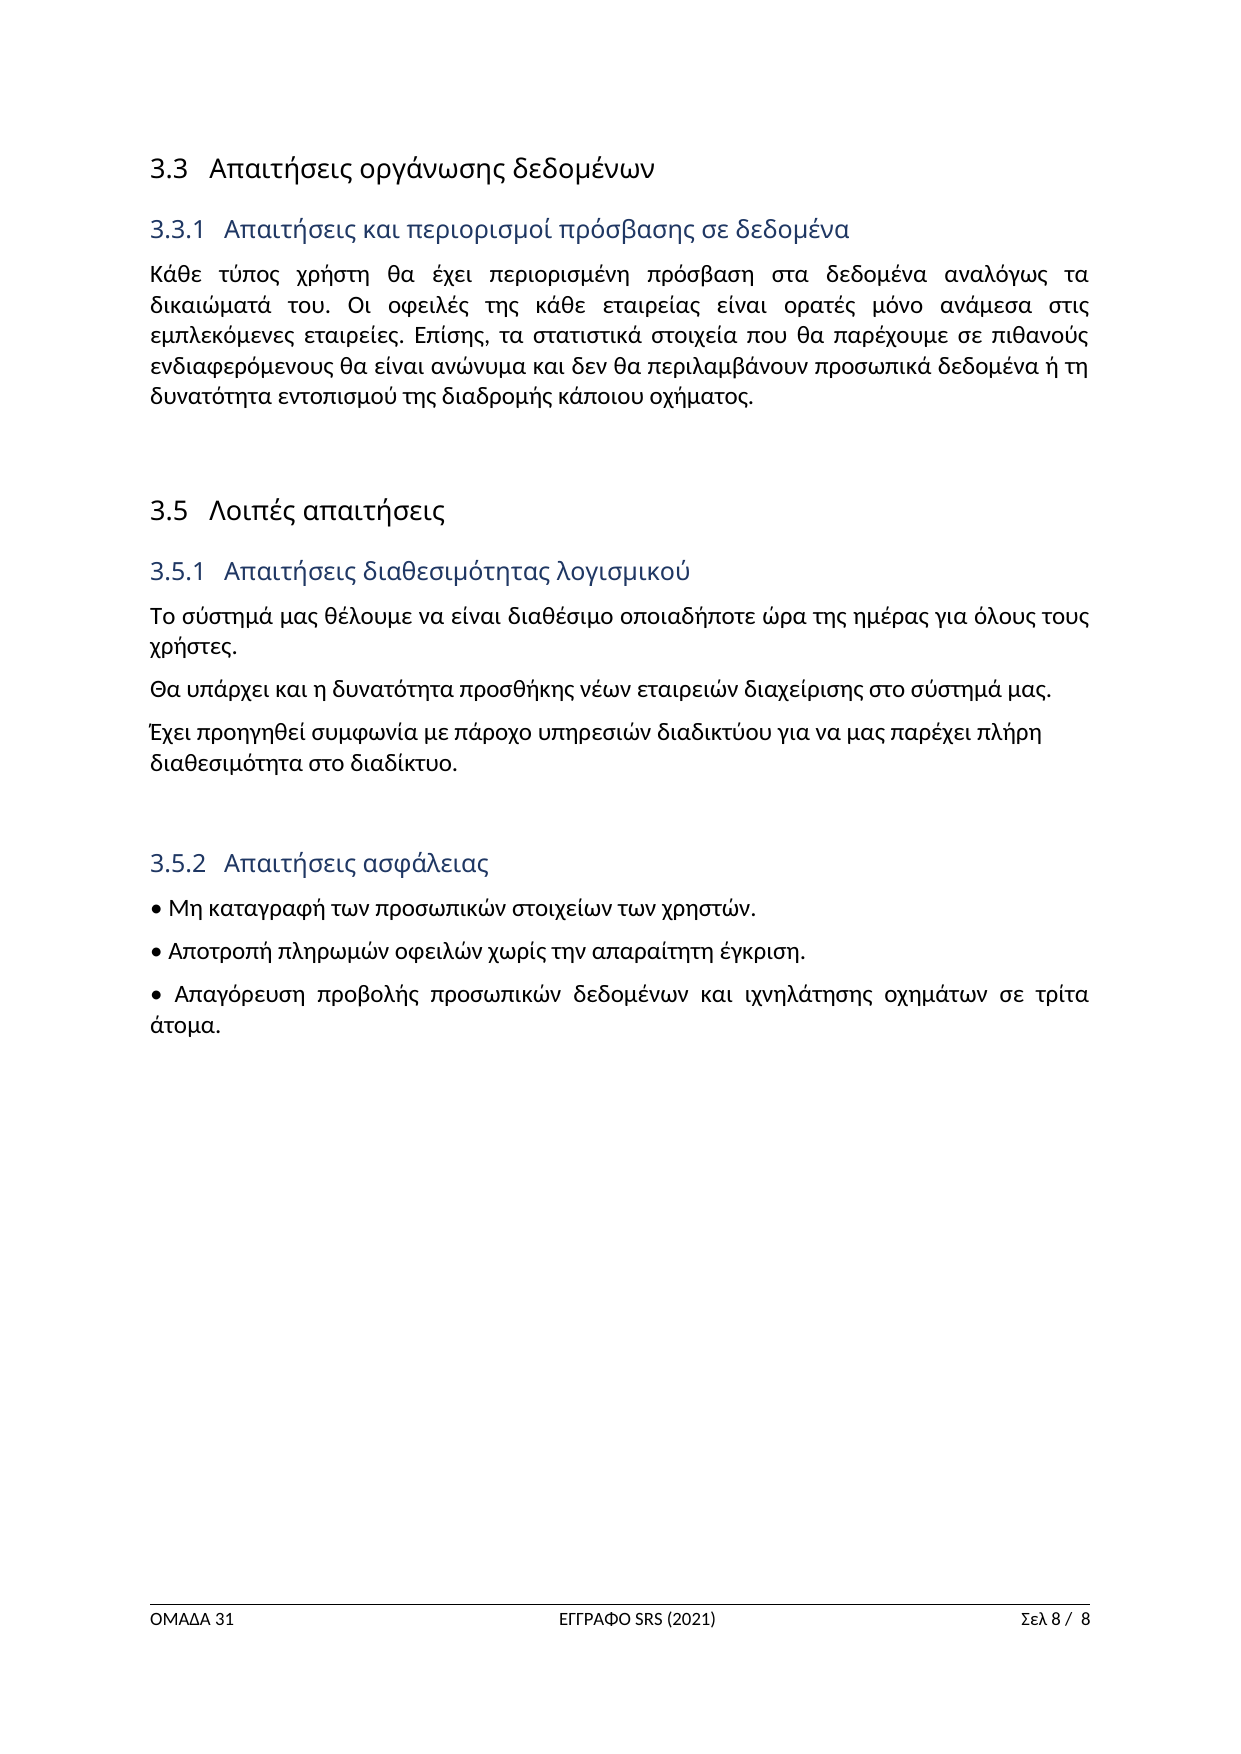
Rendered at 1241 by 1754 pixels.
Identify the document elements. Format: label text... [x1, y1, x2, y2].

subtitle 3.5.1 Απαιτήσεις διαθεσιμότητας λογισμικού [150, 553, 1090, 587]
text Έχει προηγηθεί συμφωνία με πάροχο υπηρεσιών διαδικτύου για να μας παρέχει πλήρη διαθεσιμότητα στο διαδίκτυο. [150, 717, 1090, 778]
text Θα υπάρχει και η δυνατότητα προσθήκης νέων εταιρειών διαχείρισης στο σύστημά μας. [150, 673, 1090, 704]
text Κάθε τύπος χρήστη θα έχει περιορισμένη πρόσβαση στα δεδομένα αναλόγως τα δικαιώματά του. Οι οφειλές της κάθε εταιρείας είναι ορατές μόνο ανάμεσα στις εμπλεκόμενες εταιρείες. Επίσης, τα στατιστικά στοιχεία που θα παρέχουμε σε πιθανούς ενδιαφερόμενους θα είναι ανώνυμα και δεν θα περιλαμβάνουν προσωπικά δεδομένα ή τη δυνατότητα εντοπισμού της διαδρομής κάποιου οχήματος. [150, 258, 1090, 411]
text • Μη καταγραφή των προσωπικών στοιχείων των χρηστών. [150, 892, 1090, 923]
subtitle 3.5.2 Απαιτήσεις ασφάλειας [150, 846, 1090, 880]
subtitle 3.5 Λοιπές απαιτήσεις [150, 492, 1090, 528]
text • Απαγόρευση προβολής προσωπικών δεδομένων και ιχνηλάτησης οχημάτων σε τρίτα άτομα. [150, 978, 1090, 1039]
subtitle 3.3 Απαιτήσεις οργάνωσης δεδομένων [150, 150, 1090, 187]
text Το σύστημά μας θέλουμε να είναι διαθέσιμο οποιαδήποτε ώρα της ημέρας για όλους τους χρήστες. [150, 600, 1090, 661]
subtitle 3.3.1 Απαιτήσεις και περιορισμοί πρόσβασης σε δεδομένα [150, 212, 1090, 246]
text • Αποτροπή πληρωμών οφειλών χωρίς την απαραίτητη έγκριση. [150, 935, 1090, 966]
